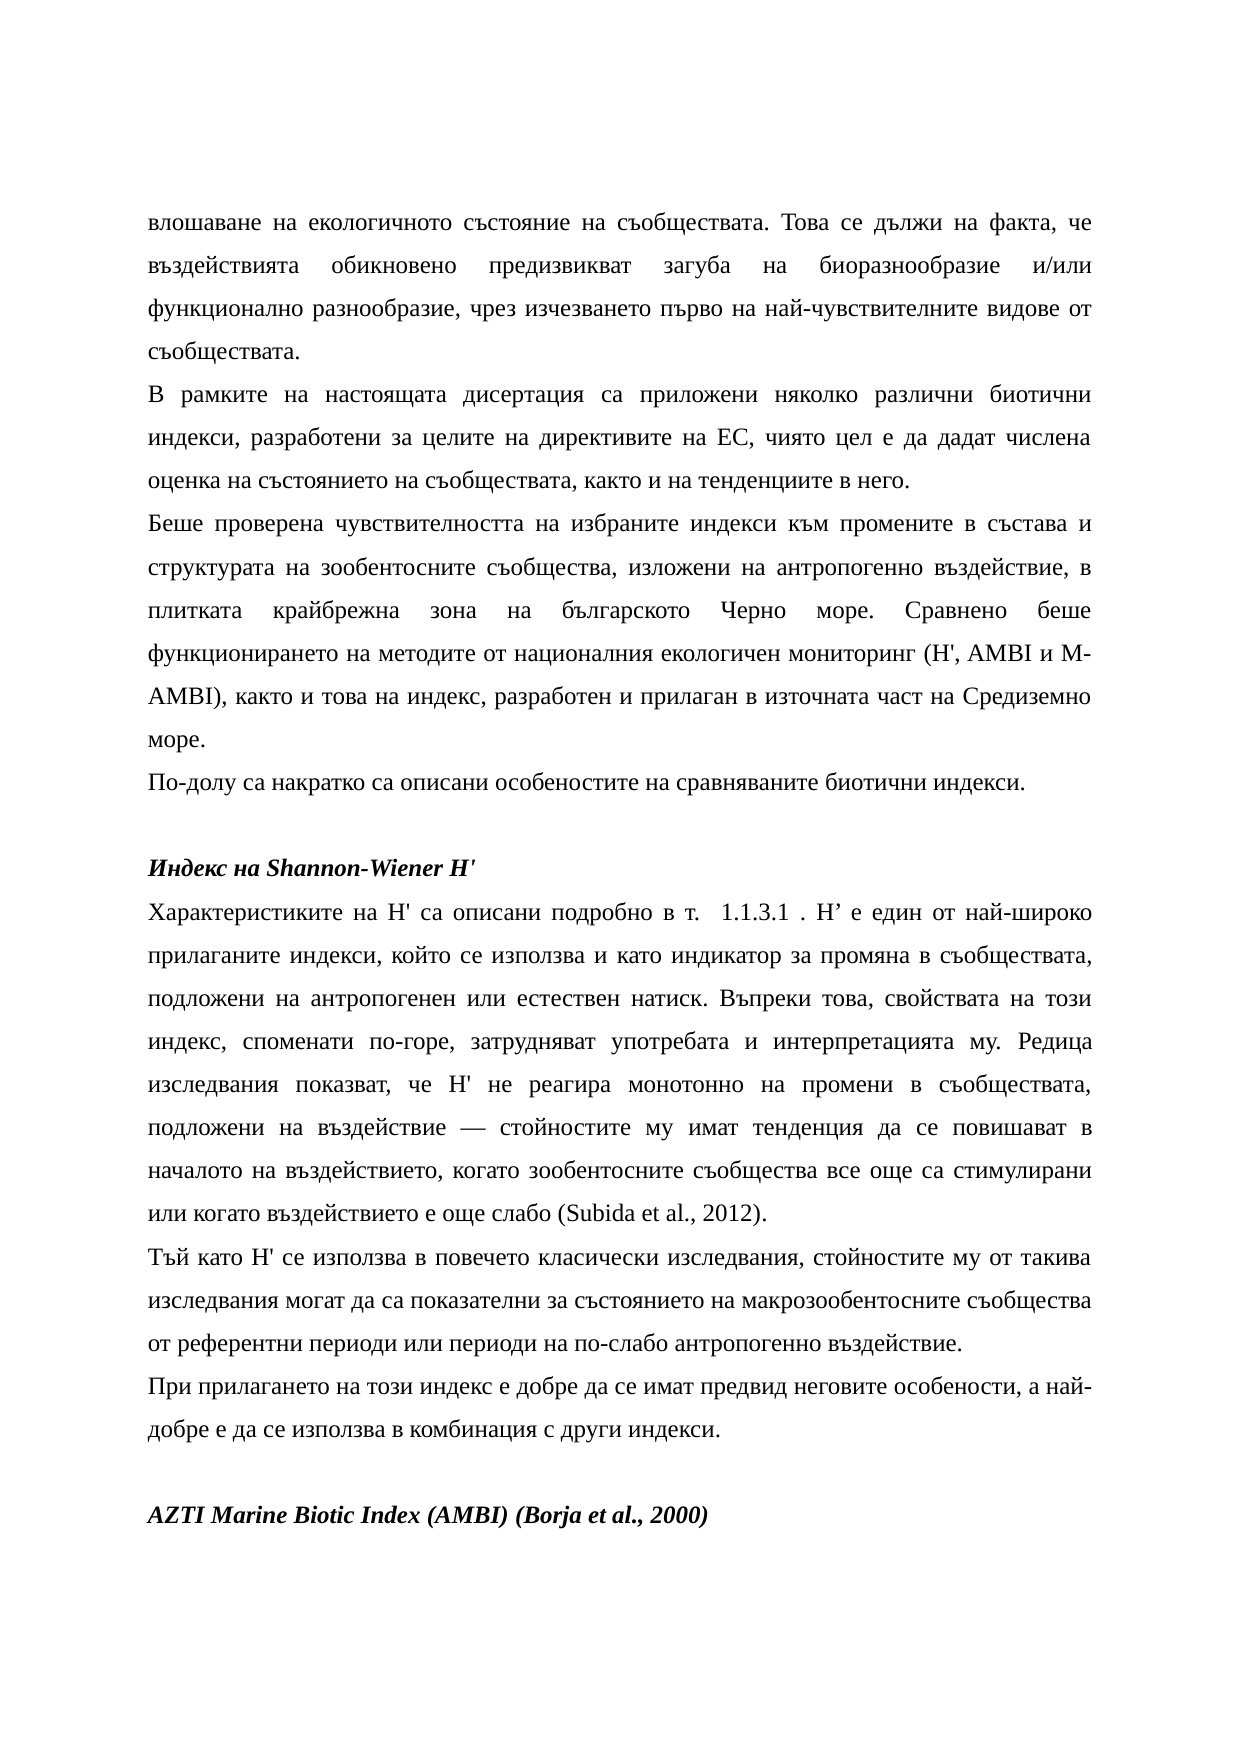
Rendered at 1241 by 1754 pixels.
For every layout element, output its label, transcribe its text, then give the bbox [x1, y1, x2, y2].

text Характеристиките на H' са описани подробно в т. 1.1.3.1. H’ е един от най-широко прилаганите индекси, който се използва и като индикатор за промяна в съобществата, подложени на антропогенен или естествен натиск. Въпреки това, свойствата на този индекс, споменати по-горе, затрудняват употребата и интерпретацията му. Редица изследвания показват, че H' не реагира монотонно на промени в съобществата, подложени на въздействие — стойностите му имат тенденция да се повишават в началото на въздействието, когато зообентосните съобщества все още са стимулирани или когато въздействието е още слабо (Subida et al., 2012). [148, 897, 1093, 1227]
text Тъй като H' се използва в повечето класически изследвания, стойностите му от такива изследвания могат да са показателни за състоянието на макрозообентосните съобщества от референтни периоди или периоди на по-слабо антропогенно въздействие. [148, 1242, 1093, 1357]
text По-долу са накратко са описани особеностите на сравняваните биотични индекси. [148, 767, 1093, 796]
text влошаване на екологичното състояние на съобществата. Това се дължи на факта, че въздействията обикновено предизвикват загуба на биоразнообразие и/или функционално разнообразие, чрез изчезването първо на най-чувствителните видове от съобществата. [148, 207, 1093, 365]
text В рамките на настоящата дисертация са приложени няколко различни биотични индекси, разработени за целите на директивите на ЕС, чиято цел е да дадат числена оценка на състоянието на съобществата, както и на тенденциите в него. [148, 379, 1093, 494]
text Беше проверена чувствителността на избраните индекси към промените в състава и структурата на зообентосните съобщества, изложени на антропогенно въздействие, в плитката крайбрежна зона на българското Черно море. Сравнено беше функционирането на методите от националния екологичен мониторинг (H', AMBI и M-AMBI), както и това на индекс, разработен и прилаган в източната част на Средиземно море. [148, 508, 1093, 753]
text AZTI Marine Biotic Index (AMBI) (Borja et al., 2000) [148, 1500, 1093, 1529]
text Индекс на Shannon-Wiener H' [148, 853, 1093, 882]
text При прилагането на този индекс е добре да се имат предвид неговите особености, а най-добре е да се използва в комбинация с други индекси. [148, 1371, 1093, 1443]
